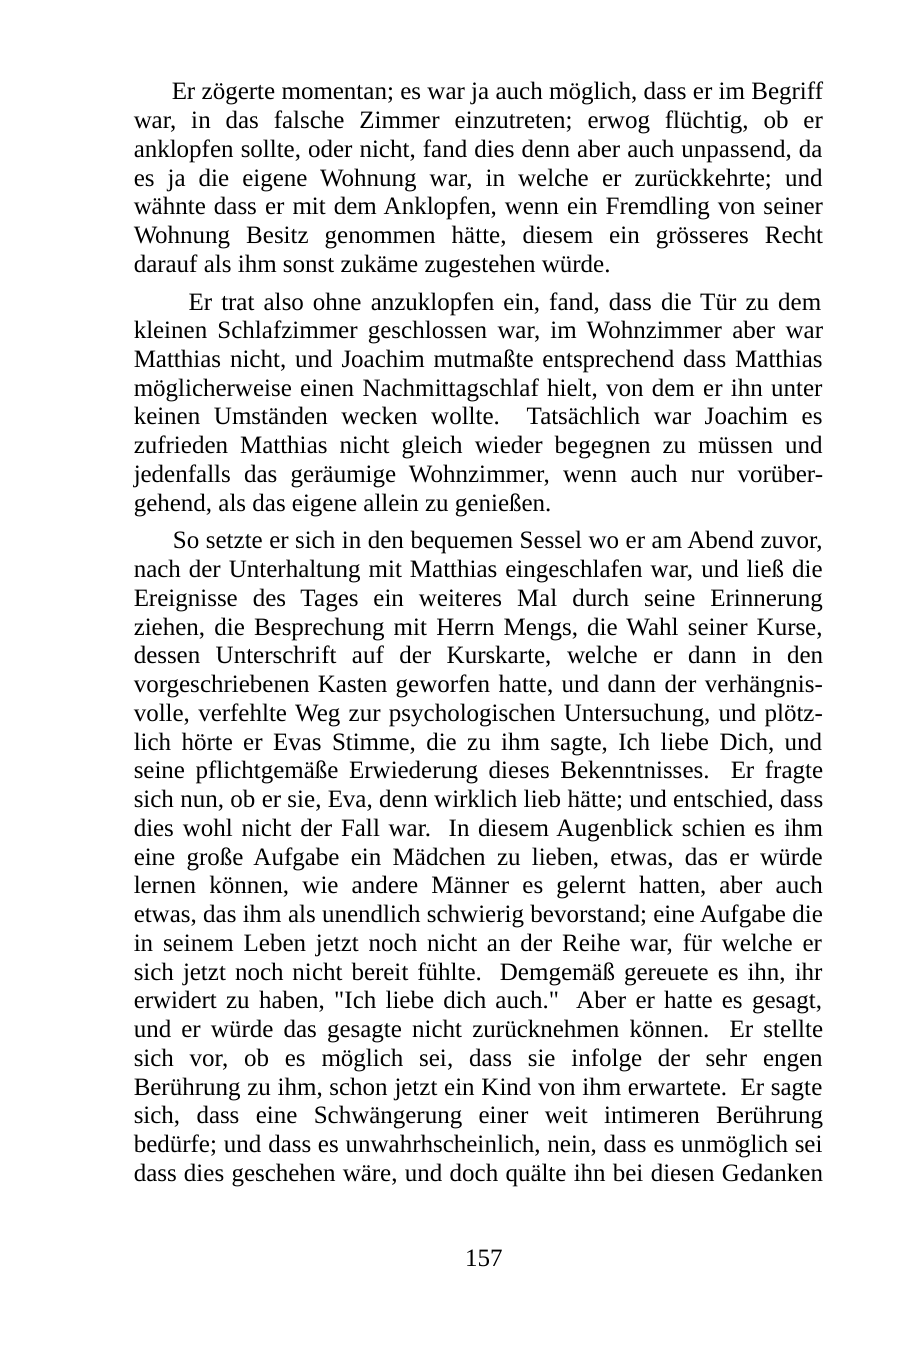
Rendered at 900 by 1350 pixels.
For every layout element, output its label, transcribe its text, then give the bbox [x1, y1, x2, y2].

text So setzte er sich in den bequemen Sessel wo er am Abend zuvor, nach der Unterhaltung mit Matthias eingeschlafen war, und ließ die Ereignisse des Tages ein weiteres Mal durch seine Erinnerung ziehen, die Besprechung mit Herrn Mengs, die Wahl seiner Kurse, dessen Unterschrift auf der Kurskarte, welche er dann in den vorgeschriebenen Kasten geworfen hatte, und dann der verhängnis-volle, verfehlte Weg zur psychologischen Untersuchung, und plötz-lich hörte er Evas Stimme, die zu ihm sagte, Ich liebe Dich, und seine pflichtgemäße Erwiederung dieses Bekenntnisses. Er fragte sich nun, ob er sie, Eva, denn wirklich lieb hätte; und entschied, dass dies wohl nicht der Fall war. In diesem Augenblick schien es ihm eine große Aufgabe ein Mädchen zu lieben, etwas, das er würde lernen können, wie andere Männer es gelernt hatten, aber auch etwas, das ihm als unendlich schwierig bevorstand; eine Aufgabe die in seinem Leben jetzt noch nicht an der Reihe war, für welche er sich jetzt noch nicht bereit fühlte. Demgemäß gereuete es ihn, ihr erwidert zu haben, "Ich liebe dich auch." Aber er hatte es gesagt, und er würde das gesagte nicht zurücknehmen können. Er stellte sich vor, ob es möglich sei, dass sie infolge der sehr engen Berührung zu ihm, schon jetzt ein Kind von ihm erwartete. Er sagte sich, dass eine Schwängerung einer weit intimeren Berührung bedürfe; und dass es unwahrhscheinlich, nein, dass es unmöglich sei dass dies geschehen wäre, und doch quälte ihn bei diesen Gedanken [133, 526, 823, 1187]
text Er zögerte momentan; es war ja auch möglich, dass er im Begriff war, in das falsche Zimmer einzutreten; erwog flüchtig, ob er anklopfen sollte, oder nicht, fand dies denn aber auch unpassend, da es ja die eigene Wohnung war, in welche er zurückkehrte; und wähnte dass er mit dem Anklopfen, wenn ein Fremdling von seiner Wohnung Besitz genommen hätte, diesem ein grösseres Recht darauf als ihm sonst zukäme zugestehen würde. [133, 76, 823, 278]
text Er trat also ohne anzuklopfen ein, fand, dass die Tür zu dem kleinen Schlafzimmer geschlossen war, im Wohnzimmer aber war Matthias nicht, und Joachim mutmaßte entsprechend dass Matthias möglicherweise einen Nachmittagschlaf hielt, von dem er ihn unter keinen Umständen wecken wollte. Tatsächlich war Joachim es zufrieden Matthias nicht gleich wieder begegnen zu müssen und jedenfalls das geräumige Wohnzimmer, wenn auch nur vorüber-gehend, als das eigene allein zu genießen. [133, 287, 823, 517]
